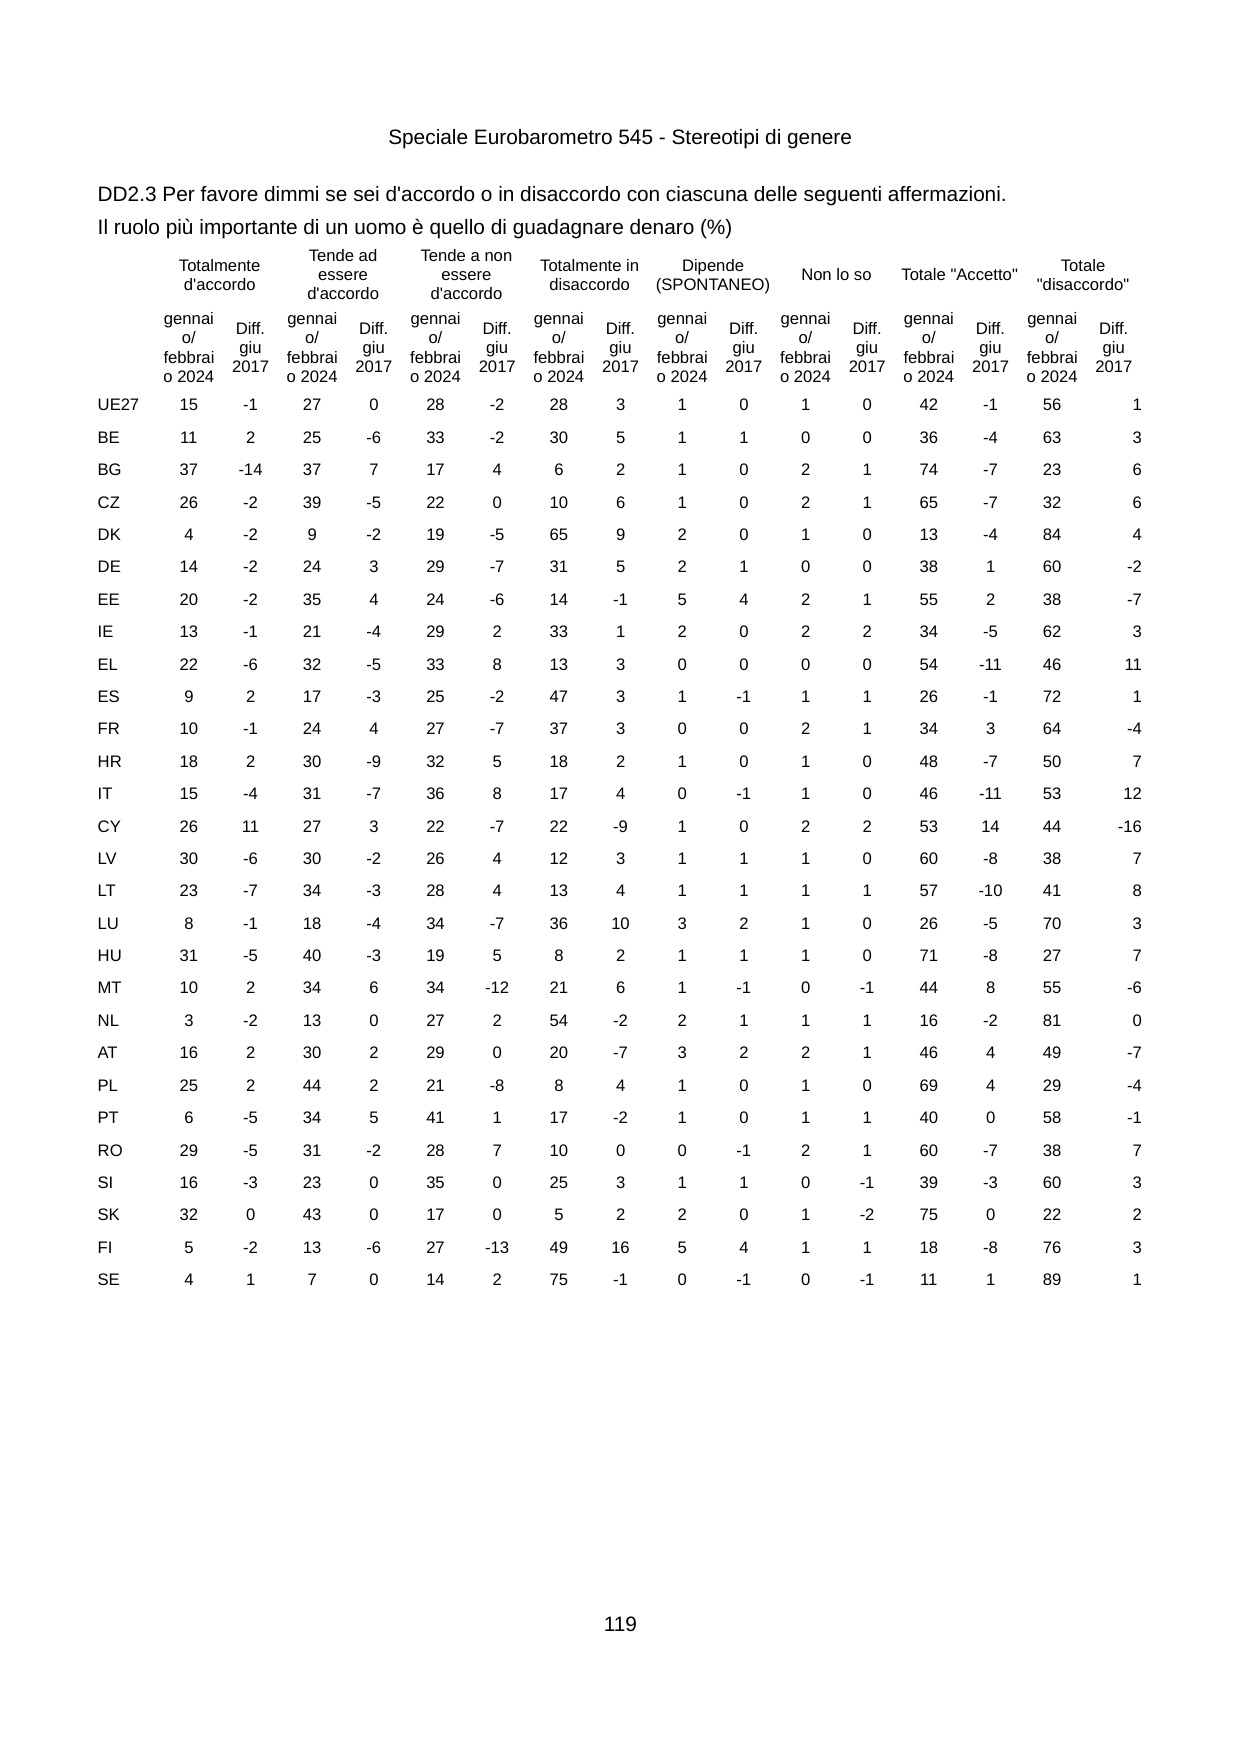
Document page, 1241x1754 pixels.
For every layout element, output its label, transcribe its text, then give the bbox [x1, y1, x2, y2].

table_cell Totalmente d'accordo [158, 243, 281, 306]
table_cell 70 [1021, 907, 1083, 939]
table_cell 22 [405, 486, 466, 518]
table_cell 1 [1083, 389, 1144, 421]
table_cell 0 [836, 518, 898, 551]
table_cell 64 [1021, 713, 1083, 745]
table_cell 0 [960, 1199, 1021, 1231]
table_cell 5 [528, 1199, 589, 1231]
table_cell 2 [590, 1199, 651, 1231]
table_cell 0 [836, 745, 898, 777]
table_cell 10 [158, 713, 219, 745]
table_cell 0 [960, 1101, 1021, 1134]
table_cell 4 [343, 713, 404, 745]
table_cell 2 [1083, 1199, 1144, 1231]
table_cell 34 [405, 907, 466, 939]
table_cell 2 [775, 1037, 836, 1069]
table_cell 1 [651, 745, 713, 777]
table_cell 40 [281, 939, 343, 972]
table_cell -13 [466, 1231, 528, 1263]
table_cell 11 [220, 810, 281, 842]
table_cell 2 [343, 1069, 404, 1101]
table_cell 10 [590, 907, 651, 939]
table_cell 12 [528, 842, 589, 874]
table_cell 4 [343, 583, 404, 615]
table_cell -8 [466, 1069, 528, 1101]
table_cell -11 [960, 648, 1021, 680]
table_cell 23 [1021, 454, 1083, 486]
table_cell 14 [960, 810, 1021, 842]
table_cell 4 [466, 454, 528, 486]
table_cell -3 [220, 1166, 281, 1198]
table_cell 7 [1083, 939, 1144, 972]
table_cell 2 [651, 1004, 713, 1037]
table_cell 31 [281, 1134, 343, 1166]
table_cell -7 [343, 778, 404, 810]
table_cell 6 [590, 486, 651, 518]
table_cell -4 [960, 421, 1021, 453]
table_cell 2 [590, 745, 651, 777]
table_cell -7 [220, 875, 281, 907]
table_cell 6 [1083, 454, 1144, 486]
table_cell 4 [960, 1069, 1021, 1101]
table_cell 1 [220, 1263, 281, 1296]
table_cell -7 [960, 1134, 1021, 1166]
table_cell 3 [343, 551, 404, 583]
table_cell 4 [590, 778, 651, 810]
table_cell 81 [1021, 1004, 1083, 1037]
table_cell 18 [528, 745, 589, 777]
table_cell 19 [405, 518, 466, 551]
table_cell 36 [405, 778, 466, 810]
table_cell -3 [343, 875, 404, 907]
table_cell 4 [590, 1069, 651, 1101]
table_cell 0 [713, 713, 774, 745]
table_cell 69 [898, 1069, 959, 1101]
table_cell 0 [466, 486, 528, 518]
table_cell 2 [466, 615, 528, 648]
table_cell 55 [898, 583, 959, 615]
table_cell 58 [1021, 1101, 1083, 1134]
table_cell 25 [281, 421, 343, 453]
table_cell 1 [775, 842, 836, 874]
table_cell 60 [898, 842, 959, 874]
table_cell 0 [775, 972, 836, 1004]
table_cell 36 [898, 421, 959, 453]
table_cell 46 [1021, 648, 1083, 680]
table_cell 22 [1021, 1199, 1083, 1231]
table_cell 1 [466, 1101, 528, 1134]
table_cell 39 [898, 1166, 959, 1198]
table_cell 2 [713, 1037, 774, 1069]
table_cell 36 [528, 907, 589, 939]
table_cell 24 [281, 551, 343, 583]
table_cell -7 [1083, 583, 1144, 615]
table_cell -1 [713, 1263, 774, 1296]
table_cell 1 [836, 486, 898, 518]
table_cell 6 [1083, 486, 1144, 518]
table_cell 2 [775, 486, 836, 518]
table_cell 35 [405, 1166, 466, 1198]
table_cell -2 [590, 1101, 651, 1134]
table_cell -6 [220, 648, 281, 680]
table_cell 1 [651, 454, 713, 486]
table_cell 0 [836, 939, 898, 972]
table_cell 56 [1021, 389, 1083, 421]
table_cell gennaio/febbraio 2024 [775, 306, 836, 389]
table_cell 1 [651, 680, 713, 713]
table_cell 24 [405, 583, 466, 615]
table_cell CZ [95, 486, 158, 518]
table_cell 0 [713, 648, 774, 680]
table_cell -2 [836, 1199, 898, 1231]
table_cell 34 [281, 1101, 343, 1134]
table_cell 34 [898, 615, 959, 648]
table_cell -1 [220, 389, 281, 421]
table_cell 1 [836, 1004, 898, 1037]
table_cell 0 [713, 389, 774, 421]
table_cell 28 [405, 389, 466, 421]
table_cell 8 [528, 1069, 589, 1101]
table_cell LT [95, 875, 158, 907]
table_cell 1 [713, 939, 774, 972]
table_cell 39 [281, 486, 343, 518]
table_cell 0 [651, 648, 713, 680]
table_cell 22 [158, 648, 219, 680]
table_cell -9 [343, 745, 404, 777]
table_cell 31 [281, 778, 343, 810]
table_cell 42 [898, 389, 959, 421]
table_cell 1 [713, 842, 774, 874]
table_cell 3 [590, 680, 651, 713]
table_cell 3 [1083, 1231, 1144, 1263]
table_cell Diff. giu 2017 [466, 306, 528, 389]
table_cell -1 [220, 907, 281, 939]
table_cell -2 [466, 421, 528, 453]
table_cell 2 [220, 1069, 281, 1101]
table_cell PL [95, 1069, 158, 1101]
table_cell NL [95, 1004, 158, 1037]
table_cell 5 [590, 551, 651, 583]
table_cell 18 [898, 1231, 959, 1263]
table_cell -1 [713, 778, 774, 810]
table_cell 60 [1021, 551, 1083, 583]
table_cell 30 [528, 421, 589, 453]
table_cell 1 [775, 939, 836, 972]
table_cell 3 [960, 713, 1021, 745]
table_cell 2 [343, 1037, 404, 1069]
table_cell -5 [220, 1101, 281, 1134]
table_cell 18 [158, 745, 219, 777]
table_cell 14 [405, 1263, 466, 1296]
table_cell 0 [836, 842, 898, 874]
table_cell 38 [1021, 1134, 1083, 1166]
table_cell 60 [1021, 1166, 1083, 1198]
table_cell -8 [960, 842, 1021, 874]
table_cell 2 [590, 454, 651, 486]
table_cell 4 [466, 875, 528, 907]
table_cell 9 [158, 680, 219, 713]
table_cell 8 [466, 778, 528, 810]
table_cell 0 [343, 389, 404, 421]
table_cell -6 [466, 583, 528, 615]
table_cell Diff. giu 2017 [713, 306, 774, 389]
table_cell 1 [775, 1069, 836, 1101]
table_cell LU [95, 907, 158, 939]
table_cell 15 [158, 778, 219, 810]
table_cell 1 [775, 907, 836, 939]
table_cell 0 [651, 1263, 713, 1296]
table_cell 1 [960, 1263, 1021, 1296]
table_cell 5 [158, 1231, 219, 1263]
table_cell 0 [466, 1199, 528, 1231]
table_cell 1 [651, 972, 713, 1004]
table_cell 3 [1083, 615, 1144, 648]
table_cell 26 [898, 680, 959, 713]
table_cell 2 [713, 907, 774, 939]
table_cell 0 [775, 648, 836, 680]
table_cell Totale "disaccordo" [1021, 243, 1144, 306]
table_cell 2 [220, 972, 281, 1004]
table_cell 2 [220, 745, 281, 777]
table_cell 1 [775, 518, 836, 551]
table_cell 0 [466, 1166, 528, 1198]
table_cell -8 [960, 1231, 1021, 1263]
table_cell HU [95, 939, 158, 972]
table_cell 21 [281, 615, 343, 648]
table_cell 13 [528, 648, 589, 680]
table_cell 25 [158, 1069, 219, 1101]
table_cell 38 [1021, 842, 1083, 874]
table_cell 38 [898, 551, 959, 583]
table_cell 17 [528, 778, 589, 810]
table_cell -7 [960, 745, 1021, 777]
table_cell 32 [158, 1199, 219, 1231]
table_cell 25 [528, 1166, 589, 1198]
table_cell 29 [405, 1037, 466, 1069]
table_cell 18 [281, 907, 343, 939]
table_cell 27 [1021, 939, 1083, 972]
table_cell 1 [775, 1004, 836, 1037]
table_cell 2 [220, 1037, 281, 1069]
table_cell 3 [590, 389, 651, 421]
table_cell -2 [343, 1134, 404, 1166]
table_cell 28 [405, 1134, 466, 1166]
table_cell 29 [158, 1134, 219, 1166]
table_cell 2 [466, 1263, 528, 1296]
table_cell 0 [836, 648, 898, 680]
table_cell 1 [713, 1004, 774, 1037]
table_cell 2 [836, 810, 898, 842]
table_cell 1 [775, 778, 836, 810]
table_cell -1 [590, 1263, 651, 1296]
table_cell 1 [836, 1134, 898, 1166]
table_cell -4 [960, 518, 1021, 551]
table_cell 10 [528, 1134, 589, 1166]
table_cell 1 [836, 1037, 898, 1069]
table_cell 1 [651, 1069, 713, 1101]
table_cell 0 [1083, 1004, 1144, 1037]
table_cell 23 [281, 1166, 343, 1198]
table_cell 1 [651, 875, 713, 907]
table_cell IE [95, 615, 158, 648]
table_cell -7 [960, 454, 1021, 486]
table_cell CY [95, 810, 158, 842]
table_cell -3 [960, 1166, 1021, 1198]
table_cell Totale "Accetto" [898, 243, 1021, 306]
table_cell 0 [343, 1263, 404, 1296]
table_cell 5 [466, 745, 528, 777]
table_cell -7 [466, 907, 528, 939]
table_cell 0 [775, 551, 836, 583]
table_cell 1 [651, 486, 713, 518]
table_cell -8 [960, 939, 1021, 972]
table_cell 10 [528, 486, 589, 518]
table_cell -5 [220, 1134, 281, 1166]
table_cell 44 [898, 972, 959, 1004]
table_cell 40 [898, 1101, 959, 1134]
table_cell 55 [1021, 972, 1083, 1004]
table_cell 38 [1021, 583, 1083, 615]
table_cell 5 [466, 939, 528, 972]
table_cell HR [95, 745, 158, 777]
table_cell Diff. giu 2017 [343, 306, 404, 389]
table_cell FI [95, 1231, 158, 1263]
table_cell gennaio/febbraio 2024 [405, 306, 466, 389]
table_cell 7 [281, 1263, 343, 1296]
table_cell -3 [343, 680, 404, 713]
table_cell 2 [220, 421, 281, 453]
table_cell 1 [775, 389, 836, 421]
table_cell 74 [898, 454, 959, 486]
table_cell -5 [960, 615, 1021, 648]
table_cell 65 [898, 486, 959, 518]
table_cell 30 [158, 842, 219, 874]
table_cell 2 [775, 810, 836, 842]
table_cell 20 [528, 1037, 589, 1069]
table_cell -1 [960, 680, 1021, 713]
table_cell 2 [775, 713, 836, 745]
table_cell 89 [1021, 1263, 1083, 1296]
table_cell 1 [775, 1101, 836, 1134]
table_cell 0 [713, 1199, 774, 1231]
table_cell 1 [651, 421, 713, 453]
table_cell 21 [528, 972, 589, 1004]
table_cell 8 [466, 648, 528, 680]
table_cell 41 [405, 1101, 466, 1134]
table_cell 0 [713, 1101, 774, 1134]
table_cell 5 [651, 583, 713, 615]
table_cell 71 [898, 939, 959, 972]
table_cell 53 [898, 810, 959, 842]
table_cell -3 [343, 939, 404, 972]
table_cell gennaio/febbraio 2024 [1021, 306, 1083, 389]
table_cell -2 [220, 486, 281, 518]
table_cell 6 [528, 454, 589, 486]
table_cell 7 [466, 1134, 528, 1166]
table_cell -9 [590, 810, 651, 842]
table_cell 60 [898, 1134, 959, 1166]
table_cell 17 [528, 1101, 589, 1134]
table_cell 50 [1021, 745, 1083, 777]
table_cell 0 [343, 1166, 404, 1198]
table_cell -1 [836, 1166, 898, 1198]
table_cell 31 [158, 939, 219, 972]
table_cell 1 [590, 615, 651, 648]
table_cell DK [95, 518, 158, 551]
table_cell 33 [405, 421, 466, 453]
table_cell 4 [158, 518, 219, 551]
table_cell 0 [220, 1199, 281, 1231]
table_cell 13 [898, 518, 959, 551]
table_cell 26 [898, 907, 959, 939]
table_cell 30 [281, 842, 343, 874]
table_cell 13 [528, 875, 589, 907]
table_cell 49 [1021, 1037, 1083, 1069]
table_cell 13 [281, 1231, 343, 1263]
table_cell 3 [158, 1004, 219, 1037]
table_cell -7 [590, 1037, 651, 1069]
table_cell -2 [220, 551, 281, 583]
table_cell -12 [466, 972, 528, 1004]
table_cell 4 [713, 583, 774, 615]
table_cell 3 [651, 1037, 713, 1069]
table_cell 11 [158, 421, 219, 453]
table_cell -1 [713, 972, 774, 1004]
table_cell 24 [281, 713, 343, 745]
table_cell -6 [343, 1231, 404, 1263]
table_cell -1 [220, 615, 281, 648]
table_cell FR [95, 713, 158, 745]
table_cell 65 [528, 518, 589, 551]
table_cell -11 [960, 778, 1021, 810]
table_cell 0 [836, 421, 898, 453]
table_cell 54 [528, 1004, 589, 1037]
table_cell -2 [466, 389, 528, 421]
table_cell 7 [1083, 745, 1144, 777]
table_cell Diff. giu 2017 [836, 306, 898, 389]
table_cell 1 [775, 1231, 836, 1263]
table_cell 0 [836, 1069, 898, 1101]
table_cell SK [95, 1199, 158, 1231]
table_cell gennaio/febbraio 2024 [158, 306, 219, 389]
table_cell 27 [405, 1231, 466, 1263]
table_cell 5 [590, 421, 651, 453]
table_cell 0 [651, 713, 713, 745]
table_cell 27 [405, 1004, 466, 1037]
table_cell 1 [836, 875, 898, 907]
table_cell 84 [1021, 518, 1083, 551]
table_cell -4 [220, 778, 281, 810]
table_cell 16 [590, 1231, 651, 1263]
table_cell 75 [898, 1199, 959, 1231]
table_cell 2 [466, 1004, 528, 1037]
table_cell 3 [590, 1166, 651, 1198]
table_cell 30 [281, 1037, 343, 1069]
table_cell [95, 306, 158, 389]
table_cell 11 [898, 1263, 959, 1296]
table_cell 1 [651, 939, 713, 972]
table_cell 8 [528, 939, 589, 972]
table_cell -7 [1083, 1037, 1144, 1069]
table_cell 25 [405, 680, 466, 713]
table_cell gennaio/febbraio 2024 [898, 306, 959, 389]
table_cell 16 [158, 1037, 219, 1069]
table_cell 53 [1021, 778, 1083, 810]
table_cell 4 [466, 842, 528, 874]
table_cell 26 [158, 810, 219, 842]
table_cell 0 [836, 551, 898, 583]
table_cell 1 [775, 745, 836, 777]
table_cell -7 [960, 486, 1021, 518]
table_cell gennaio/febbraio 2024 [651, 306, 713, 389]
table_cell Diff. giu 2017 [220, 306, 281, 389]
table_cell -2 [960, 1004, 1021, 1037]
table_cell -2 [343, 518, 404, 551]
table_cell 2 [775, 454, 836, 486]
table_cell 7 [1083, 1134, 1144, 1166]
table_cell -7 [466, 713, 528, 745]
table_cell 0 [713, 1069, 774, 1101]
table_cell 2 [651, 1199, 713, 1231]
table_cell 1 [651, 1166, 713, 1198]
table_cell 54 [898, 648, 959, 680]
table_cell DE [95, 551, 158, 583]
table_cell 2 [651, 518, 713, 551]
table_cell -1 [220, 713, 281, 745]
table_cell 20 [158, 583, 219, 615]
table_cell 0 [713, 810, 774, 842]
table_cell 4 [590, 875, 651, 907]
table_cell AT [95, 1037, 158, 1069]
table_cell 2 [836, 615, 898, 648]
table_cell -1 [713, 1134, 774, 1166]
table_cell 30 [281, 745, 343, 777]
table_cell 0 [836, 778, 898, 810]
table_cell 1 [775, 680, 836, 713]
table_cell 0 [343, 1004, 404, 1037]
table_cell -1 [960, 389, 1021, 421]
table_cell 22 [528, 810, 589, 842]
table_cell -1 [1083, 1101, 1144, 1134]
table_cell 0 [651, 1134, 713, 1166]
table_cell 27 [405, 713, 466, 745]
table_cell 1 [713, 1166, 774, 1198]
table_cell -4 [343, 907, 404, 939]
table_cell -2 [220, 583, 281, 615]
table_cell 9 [281, 518, 343, 551]
table_cell -1 [590, 583, 651, 615]
table_cell 1 [651, 1101, 713, 1134]
table_cell 19 [405, 939, 466, 972]
table_cell 34 [281, 875, 343, 907]
table_cell -6 [1083, 972, 1144, 1004]
table_cell 72 [1021, 680, 1083, 713]
table_cell 16 [158, 1166, 219, 1198]
table_cell 2 [775, 615, 836, 648]
table_cell 7 [343, 454, 404, 486]
table_cell 17 [405, 1199, 466, 1231]
table_cell -4 [1083, 1069, 1144, 1101]
table_cell SI [95, 1166, 158, 1198]
table_cell 2 [651, 551, 713, 583]
table_cell -2 [590, 1004, 651, 1037]
table_cell 3 [343, 810, 404, 842]
table_cell 31 [528, 551, 589, 583]
table_cell ES [95, 680, 158, 713]
table_cell 37 [281, 454, 343, 486]
table_cell 1 [713, 551, 774, 583]
table_cell 6 [590, 972, 651, 1004]
table_cell LV [95, 842, 158, 874]
table_cell 2 [775, 583, 836, 615]
table_cell 3 [651, 907, 713, 939]
table_cell 28 [405, 875, 466, 907]
table_cell 10 [158, 972, 219, 1004]
table_cell Il ruolo più importante di un uomo è quello di guadagnare denaro (%) [95, 210, 1144, 243]
table_cell 44 [1021, 810, 1083, 842]
table_cell 0 [775, 1166, 836, 1198]
table_cell 5 [651, 1231, 713, 1263]
table_cell 4 [1083, 518, 1144, 551]
table_cell -16 [1083, 810, 1144, 842]
table_cell 48 [898, 745, 959, 777]
table_cell 1 [836, 454, 898, 486]
table_cell 13 [281, 1004, 343, 1037]
table_cell 63 [1021, 421, 1083, 453]
table_cell EL [95, 648, 158, 680]
table_cell 1 [651, 810, 713, 842]
table_cell 1 [960, 551, 1021, 583]
table_cell 2 [960, 583, 1021, 615]
table_cell 1 [775, 875, 836, 907]
table_cell gennaio/febbraio 2024 [528, 306, 589, 389]
table_cell UE27 [95, 389, 158, 421]
table_cell -2 [466, 680, 528, 713]
table_cell -5 [220, 939, 281, 972]
table_cell 14 [158, 551, 219, 583]
table_cell 29 [405, 551, 466, 583]
table_cell 0 [775, 1263, 836, 1296]
table_cell 26 [158, 486, 219, 518]
table_cell 4 [158, 1263, 219, 1296]
table_cell -6 [343, 421, 404, 453]
table_cell 9 [590, 518, 651, 551]
table_cell 37 [528, 713, 589, 745]
table_cell 17 [405, 454, 466, 486]
table_cell -4 [1083, 713, 1144, 745]
table_cell Totalmente in disaccordo [528, 243, 651, 306]
table_cell 11 [1083, 648, 1144, 680]
table_cell 1 [836, 680, 898, 713]
table_cell Tende a non essere d'accordo [405, 243, 528, 306]
table_cell BE [95, 421, 158, 453]
table_cell IT [95, 778, 158, 810]
table_cell -5 [466, 518, 528, 551]
table_cell 13 [158, 615, 219, 648]
table_cell 2 [590, 939, 651, 972]
table_cell 0 [713, 615, 774, 648]
table_cell 34 [281, 972, 343, 1004]
table_cell 27 [281, 389, 343, 421]
table_cell 0 [466, 1037, 528, 1069]
table_header DD2.3 Per favore dimmi se sei d'accordo o in disaccordo con ciascuna delle seguenti affermazioni. [95, 178, 1144, 210]
table_cell -5 [343, 486, 404, 518]
table_cell 0 [775, 421, 836, 453]
table_cell -2 [220, 1004, 281, 1037]
table_cell 8 [158, 907, 219, 939]
table_cell 32 [281, 648, 343, 680]
table_cell 21 [405, 1069, 466, 1101]
table_cell 1 [651, 389, 713, 421]
table_cell -10 [960, 875, 1021, 907]
table_cell 0 [713, 745, 774, 777]
table_cell BG [95, 454, 158, 486]
table_cell Non lo so [775, 243, 898, 306]
table_cell -2 [220, 1231, 281, 1263]
table_cell 8 [960, 972, 1021, 1004]
table_cell SE [95, 1263, 158, 1296]
table_cell -7 [466, 810, 528, 842]
table_cell -4 [343, 615, 404, 648]
table_cell 62 [1021, 615, 1083, 648]
table_cell 43 [281, 1199, 343, 1231]
table_cell -1 [713, 680, 774, 713]
table_cell 8 [1083, 875, 1144, 907]
table_cell 34 [405, 972, 466, 1004]
table_cell 1 [713, 875, 774, 907]
table_cell 76 [1021, 1231, 1083, 1263]
table_cell 1 [1083, 1263, 1144, 1296]
table_cell 3 [1083, 1166, 1144, 1198]
table_cell -14 [220, 454, 281, 486]
table_cell Diff. giu 2017 [960, 306, 1021, 389]
table_cell 1 [713, 421, 774, 453]
table_cell 41 [1021, 875, 1083, 907]
table_cell 33 [405, 648, 466, 680]
table_cell -7 [466, 551, 528, 583]
table_cell 0 [836, 907, 898, 939]
table_cell Diff. giu 2017 [1083, 306, 1144, 389]
table_cell 1 [836, 1101, 898, 1134]
table_cell -5 [343, 648, 404, 680]
table_cell 0 [713, 486, 774, 518]
table_cell 2 [651, 615, 713, 648]
table_cell 14 [528, 583, 589, 615]
table_cell -1 [836, 1263, 898, 1296]
table_cell 16 [898, 1004, 959, 1037]
table_cell 32 [1021, 486, 1083, 518]
table_cell 4 [713, 1231, 774, 1263]
table_cell 57 [898, 875, 959, 907]
table_cell MT [95, 972, 158, 1004]
table_cell 3 [1083, 907, 1144, 939]
table_cell 2 [220, 680, 281, 713]
table_cell 1 [836, 713, 898, 745]
table_cell 46 [898, 778, 959, 810]
table_cell 0 [590, 1134, 651, 1166]
table_cell 0 [651, 778, 713, 810]
table_cell 34 [898, 713, 959, 745]
table_cell 33 [528, 615, 589, 648]
table_cell 26 [405, 842, 466, 874]
table_cell 0 [836, 389, 898, 421]
table_cell 1 [836, 583, 898, 615]
table_cell -1 [836, 972, 898, 1004]
table_cell 1 [836, 1231, 898, 1263]
table_cell 6 [158, 1101, 219, 1134]
table_cell EE [95, 583, 158, 615]
table_cell gennaio/febbraio 2024 [281, 306, 343, 389]
table_cell 1 [1083, 680, 1144, 713]
table_cell 3 [590, 842, 651, 874]
table_cell 35 [281, 583, 343, 615]
table_cell -2 [343, 842, 404, 874]
table_cell 12 [1083, 778, 1144, 810]
table_cell 6 [343, 972, 404, 1004]
table_cell -6 [220, 842, 281, 874]
table_cell 7 [1083, 842, 1144, 874]
table_cell -5 [960, 907, 1021, 939]
table_cell 37 [158, 454, 219, 486]
table_cell 4 [960, 1037, 1021, 1069]
table_cell 2 [775, 1134, 836, 1166]
table_cell 1 [775, 1199, 836, 1231]
table_cell 3 [590, 648, 651, 680]
table_cell 3 [1083, 421, 1144, 453]
table_cell 28 [528, 389, 589, 421]
table_cell 17 [281, 680, 343, 713]
table_cell 32 [405, 745, 466, 777]
table_cell 75 [528, 1263, 589, 1296]
table_cell 0 [713, 454, 774, 486]
table_cell -2 [220, 518, 281, 551]
table_cell 1 [651, 842, 713, 874]
table_cell 49 [528, 1231, 589, 1263]
table_cell 5 [343, 1101, 404, 1134]
table_cell -2 [1083, 551, 1144, 583]
table_cell 23 [158, 875, 219, 907]
table_cell PT [95, 1101, 158, 1134]
table_cell 15 [158, 389, 219, 421]
table_cell [95, 243, 158, 306]
table_cell 22 [405, 810, 466, 842]
table_cell 47 [528, 680, 589, 713]
table_cell 46 [898, 1037, 959, 1069]
table_cell 27 [281, 810, 343, 842]
table_cell 44 [281, 1069, 343, 1101]
table_cell Diff. giu 2017 [590, 306, 651, 389]
table_cell 3 [590, 713, 651, 745]
table_cell 29 [405, 615, 466, 648]
table_cell 0 [713, 518, 774, 551]
table_cell 29 [1021, 1069, 1083, 1101]
table_cell RO [95, 1134, 158, 1166]
table_cell Tende ad essere d'accordo [281, 243, 404, 306]
table_cell Dipende (SPONTANEO) [651, 243, 774, 306]
table_cell 0 [343, 1199, 404, 1231]
